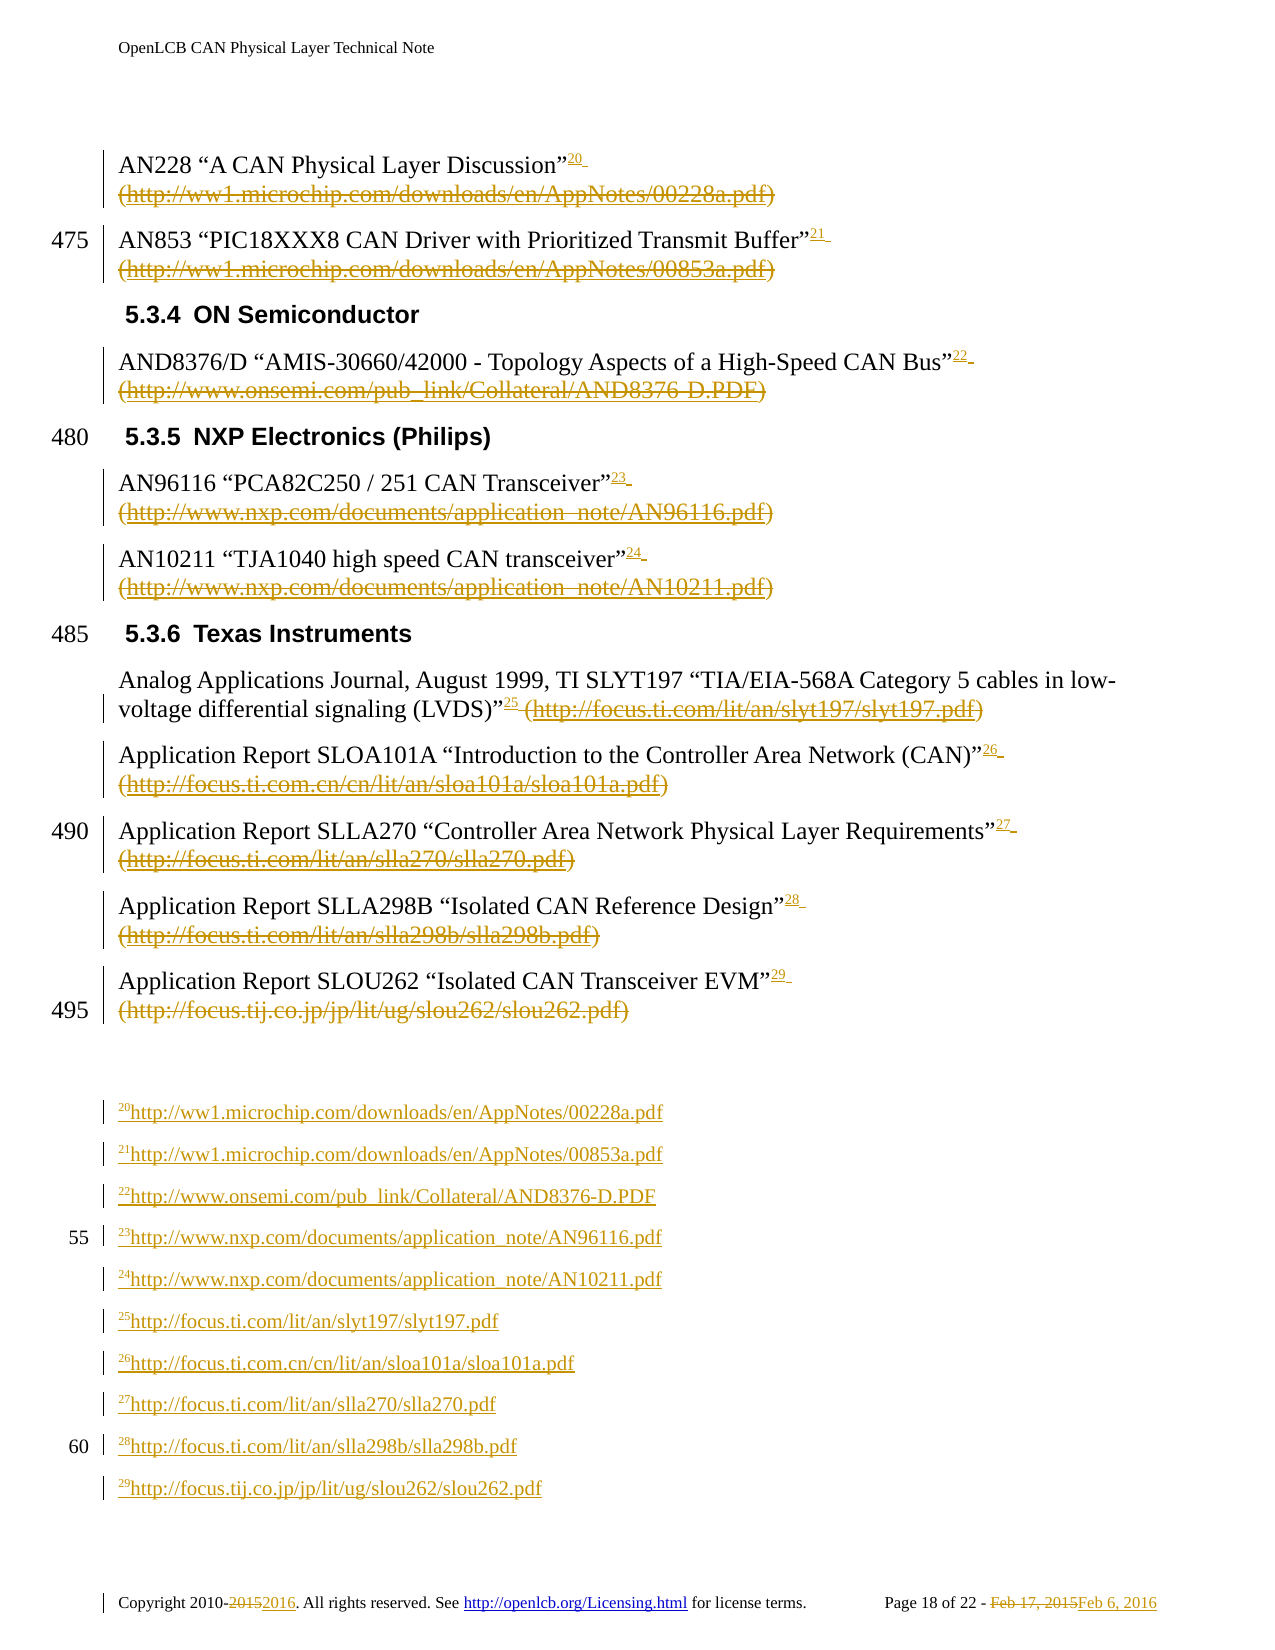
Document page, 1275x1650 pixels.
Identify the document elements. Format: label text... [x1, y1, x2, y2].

text AN96116 “PCA82C250 / 251 CAN Transceiver” [118, 468, 1157, 526]
subtitle Texas Instruments [118, 619, 1157, 648]
text http://focus.ti.com.cn/cn/lit/an/sloa101a/sloa101a.pdf [118, 1351, 1157, 1375]
text AN10211 “TJA1040 high speed CAN transceiver” [118, 544, 1157, 601]
text http://www.nxp.com/documents/application_note/AN96116.pdf [118, 1225, 1157, 1249]
text http://ww1.microchip.com/downloads/en/AppNotes/00228a.pdf [118, 1100, 1157, 1124]
text Analog Applications Journal, August 1999, TI SLYT197 “TIA/EIA-568A Category 5 cables in low-voltage differential signaling (LVDS)” [118, 665, 1157, 723]
subtitle ON Semiconductor [118, 300, 1157, 329]
text http://www.onsemi.com/pub_link/Collateral/AND8376-D.PDF [118, 1183, 1157, 1208]
text AN228 “A CAN Physical Layer Discussion” [118, 150, 1157, 207]
text Application Report SLLA270 “Controller Area Network Physical Layer Requirements” [118, 816, 1157, 873]
text Application Report SLOA101A “Introduction to the Controller Area Network (CAN)” [118, 741, 1157, 798]
text http://focus.ti.com/lit/an/slyt197/slyt197.pdf [118, 1309, 1157, 1333]
text http://focus.ti.com/lit/an/slla298b/slla298b.pdf [118, 1434, 1157, 1458]
text http://ww1.microchip.com/downloads/en/AppNotes/00853a.pdf [118, 1142, 1157, 1166]
text AND8376/D “AMIS-30660/42000 - Topology Aspects of a High-Speed CAN Bus” [118, 347, 1157, 404]
text http://focus.ti.com/lit/an/slla270/slla270.pdf [118, 1392, 1157, 1416]
text Application Report SLLA298B “Isolated CAN Reference Design” [118, 891, 1157, 948]
text http://focus.tij.co.jp/jp/lit/ug/slou262/slou262.pdf [118, 1476, 1157, 1500]
text AN853 “PIC18XXX8 CAN Driver with Prioritized Transmit Buffer” [118, 225, 1157, 283]
text Application Report SLOU262 “Isolated CAN Transceiver EVM” [118, 966, 1157, 1024]
subtitle NXP Electronics (Philips) [118, 422, 1157, 451]
text http://www.nxp.com/documents/application_note/AN10211.pdf [118, 1267, 1157, 1291]
